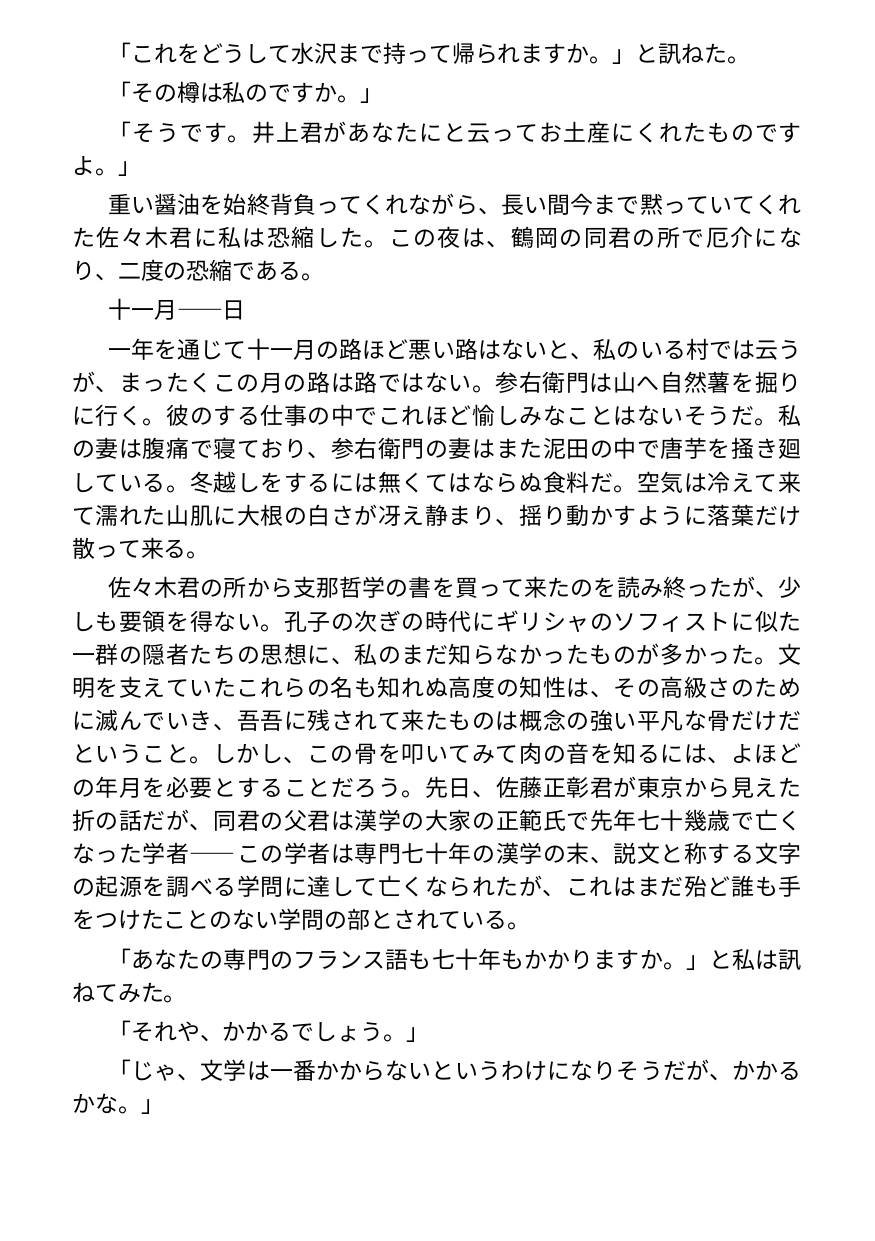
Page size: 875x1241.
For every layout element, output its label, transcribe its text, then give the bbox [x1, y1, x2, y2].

text 佐々木君の所から支那哲学の書を買って来たのを読み終ったが、少しも要領を得ない。孔子の次ぎの時代にギリシャのソフィストに似た一群の隠者たちの思想に、私のまだ知らなかったものが多かった。文明を支えていたこれらの名も知れぬ高度の知性は、その高級さのために滅んでいき、吾吾に残されて来たものは概念の強い平凡な骨だけだということ。しかし、この骨を叩いてみて肉の音を知るには、よほどの年月を必要とすることだろう。先日、佐藤正彰君が東京から見えた折の話だが、同君の父君は漢学の大家の正範氏で先年七十幾歳で亡くなった学者――この学者は専門七十年の漢学の末、説文と称する文字の起源を調べる学問に達して亡くなられたが、これはまだ殆ど誰も手をつけたことのない学問の部とされている。 [72, 570, 802, 936]
text 一年を通じて十一月の路ほど悪い路はないと、私のいる村では云うが、まったくこの月の路は路ではない。参右衛門は山へ自然薯を掘りに行く。彼のする仕事の中でこれほど愉しみなことはないそうだ。私の妻は腹痛で寝ており、参右衛門の妻はまた泥田の中で唐芋を掻き廻している。冬越しをするには無くてはならぬ食料だ。空気は冷えて来て濡れた山肌に大根の白さが冴え静まり、揺り動かすように落葉だけ散って来る。 [72, 332, 802, 564]
text 「これをどうして水沢まで持って帰られますか。」と訊ねた。 [72, 36, 802, 69]
text 「それや、かかるでしょう。」 [72, 1014, 802, 1047]
text 「あなたの専門のフランス語も七十年もかかりますか。」と私は訊ねてみた。 [72, 942, 802, 1008]
text 重い醤油を始終背負ってくれながら、長い間今まで黙っていてくれた佐々木君に私は恐縮した。この夜は、鶴岡の同君の所で厄介になり、二度の恐縮である。 [72, 187, 802, 286]
text 十一月――日 [72, 292, 802, 326]
text 「そうです。井上君があなたにと云ってお土産にくれたものですよ。」 [72, 114, 802, 181]
text 「じゃ、文学は一番かからないというわけになりそうだが、かかるかな。」 [72, 1053, 802, 1119]
text 「その樽は私のですか。」 [72, 75, 802, 108]
